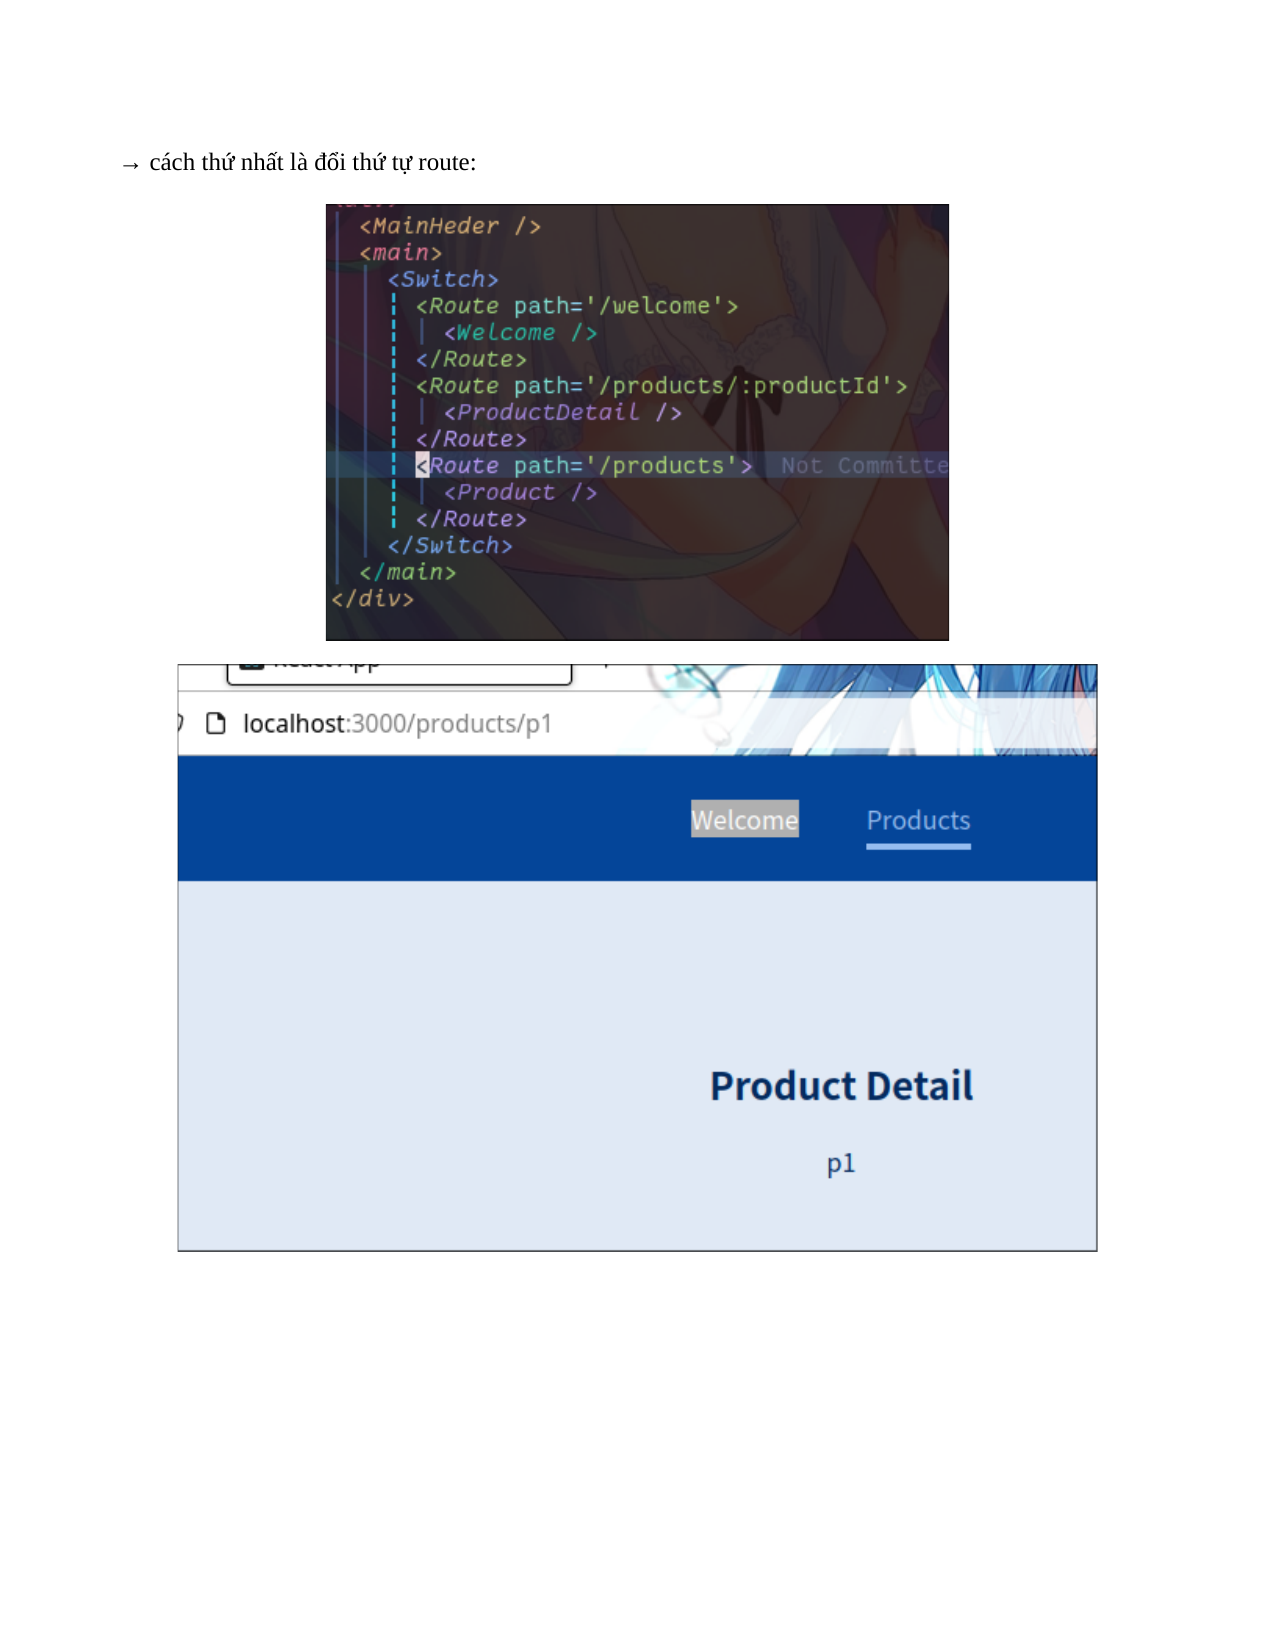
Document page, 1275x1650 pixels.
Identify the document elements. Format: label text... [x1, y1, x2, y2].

text → cách thứ nhất là đổi thứ tự route: [118, 147, 1157, 176]
picture [325, 204, 950, 641]
picture [177, 664, 1098, 1252]
